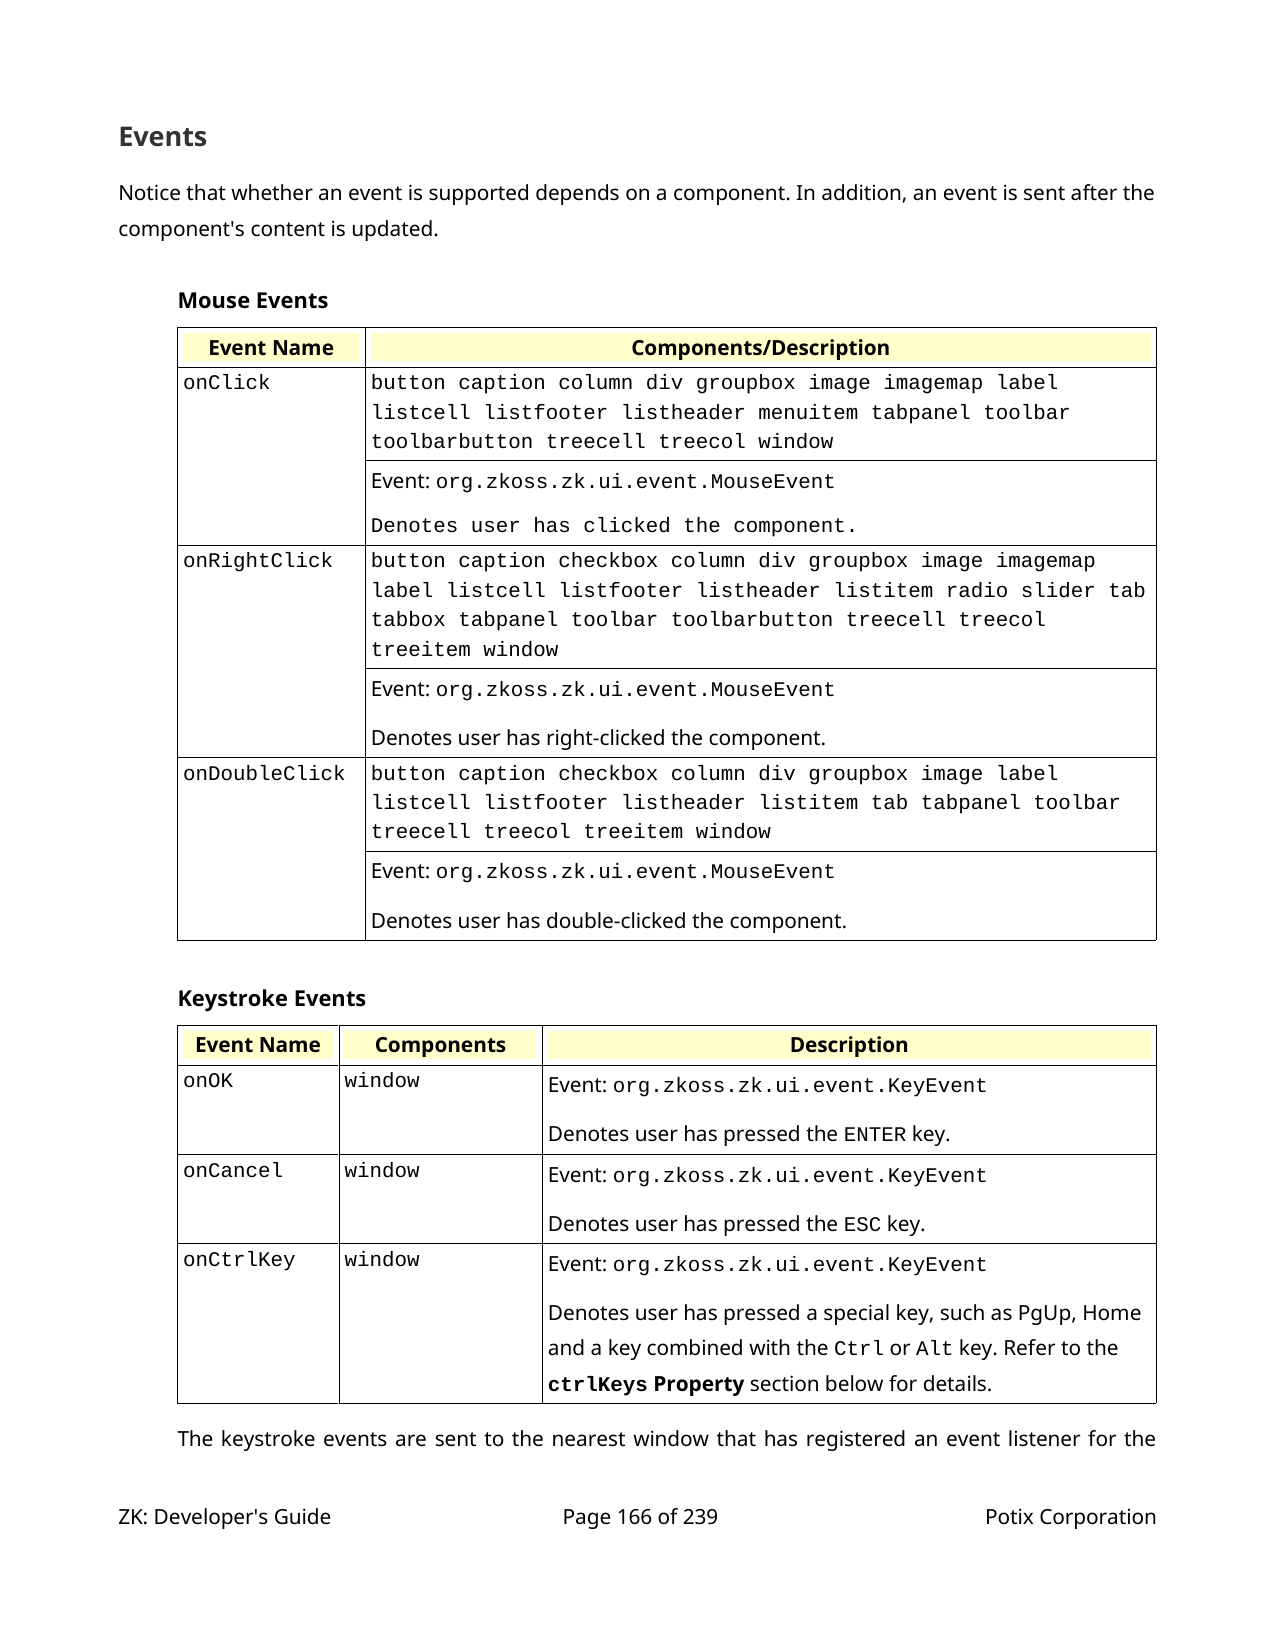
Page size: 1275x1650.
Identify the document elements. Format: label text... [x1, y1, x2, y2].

subtitle Mouse Events [177, 284, 1157, 314]
table_cell onDoubleClick [178, 758, 365, 940]
table_header Components/Description [366, 328, 1156, 367]
table_header Event Name [178, 328, 365, 367]
subtitle Keystroke Events [177, 982, 1157, 1012]
table_cell window [340, 1066, 542, 1154]
table_cell Event: org.zkoss.zk.ui.event.MouseEvent Denotes user has right-clicked the component. [366, 669, 1156, 757]
table_header Components [340, 1026, 542, 1065]
table_cell Event: org.zkoss.zk.ui.event.MouseEvent Denotes user has double-clicked the component. [366, 852, 1156, 940]
table_cell window [340, 1244, 542, 1403]
table_cell onClick [178, 368, 365, 545]
table_cell onCancel [178, 1155, 338, 1243]
subtitle Events [118, 118, 1157, 155]
table_cell Event: org.zkoss.zk.ui.event.MouseEvent Denotes user has clicked the component. [366, 461, 1156, 545]
table_cell onOK [178, 1066, 338, 1154]
table_cell Event: org.zkoss.zk.ui.event.KeyEvent Denotes user has pressed the ENTER key. [543, 1066, 1156, 1154]
table_cell Event: org.zkoss.zk.ui.event.KeyEvent Denotes user has pressed the ESC key. [543, 1155, 1156, 1243]
table_header button caption column div groupbox image imagemap label listcell listfooter listheader menuitem tabpanel toolbar toolbarbutton treecell treecol window [366, 368, 1156, 460]
table_cell onRightClick [178, 546, 365, 757]
text The keystroke events are sent to the nearest window that has registered an event listener for the [177, 1424, 1157, 1452]
table_cell window [340, 1155, 542, 1243]
table_header Event Name [178, 1026, 338, 1065]
table_header button caption checkbox column div groupbox image imagemap label listcell listfooter listheader listitem radio slider tab tabbox tabpanel toolbar toolbarbutton treecell treecol treeitem window [366, 546, 1156, 668]
table_header button caption checkbox column div groupbox image label listcell listfooter listheader listitem tab tabpanel toolbar treecell treecol treeitem window [366, 758, 1156, 851]
table_cell Event: org.zkoss.zk.ui.event.KeyEvent Denotes user has pressed a special key, such as PgUp, Home and a key combined with the Ctrl or Alt key. Refer to the ctrlKeys Property section below for details. [543, 1244, 1156, 1403]
table_header Description [543, 1026, 1156, 1065]
table_cell onCtrlKey [178, 1244, 338, 1403]
text Notice that whether an event is supported depends on a component. In addition, an event is sent after the component's content is updated. [118, 178, 1157, 242]
